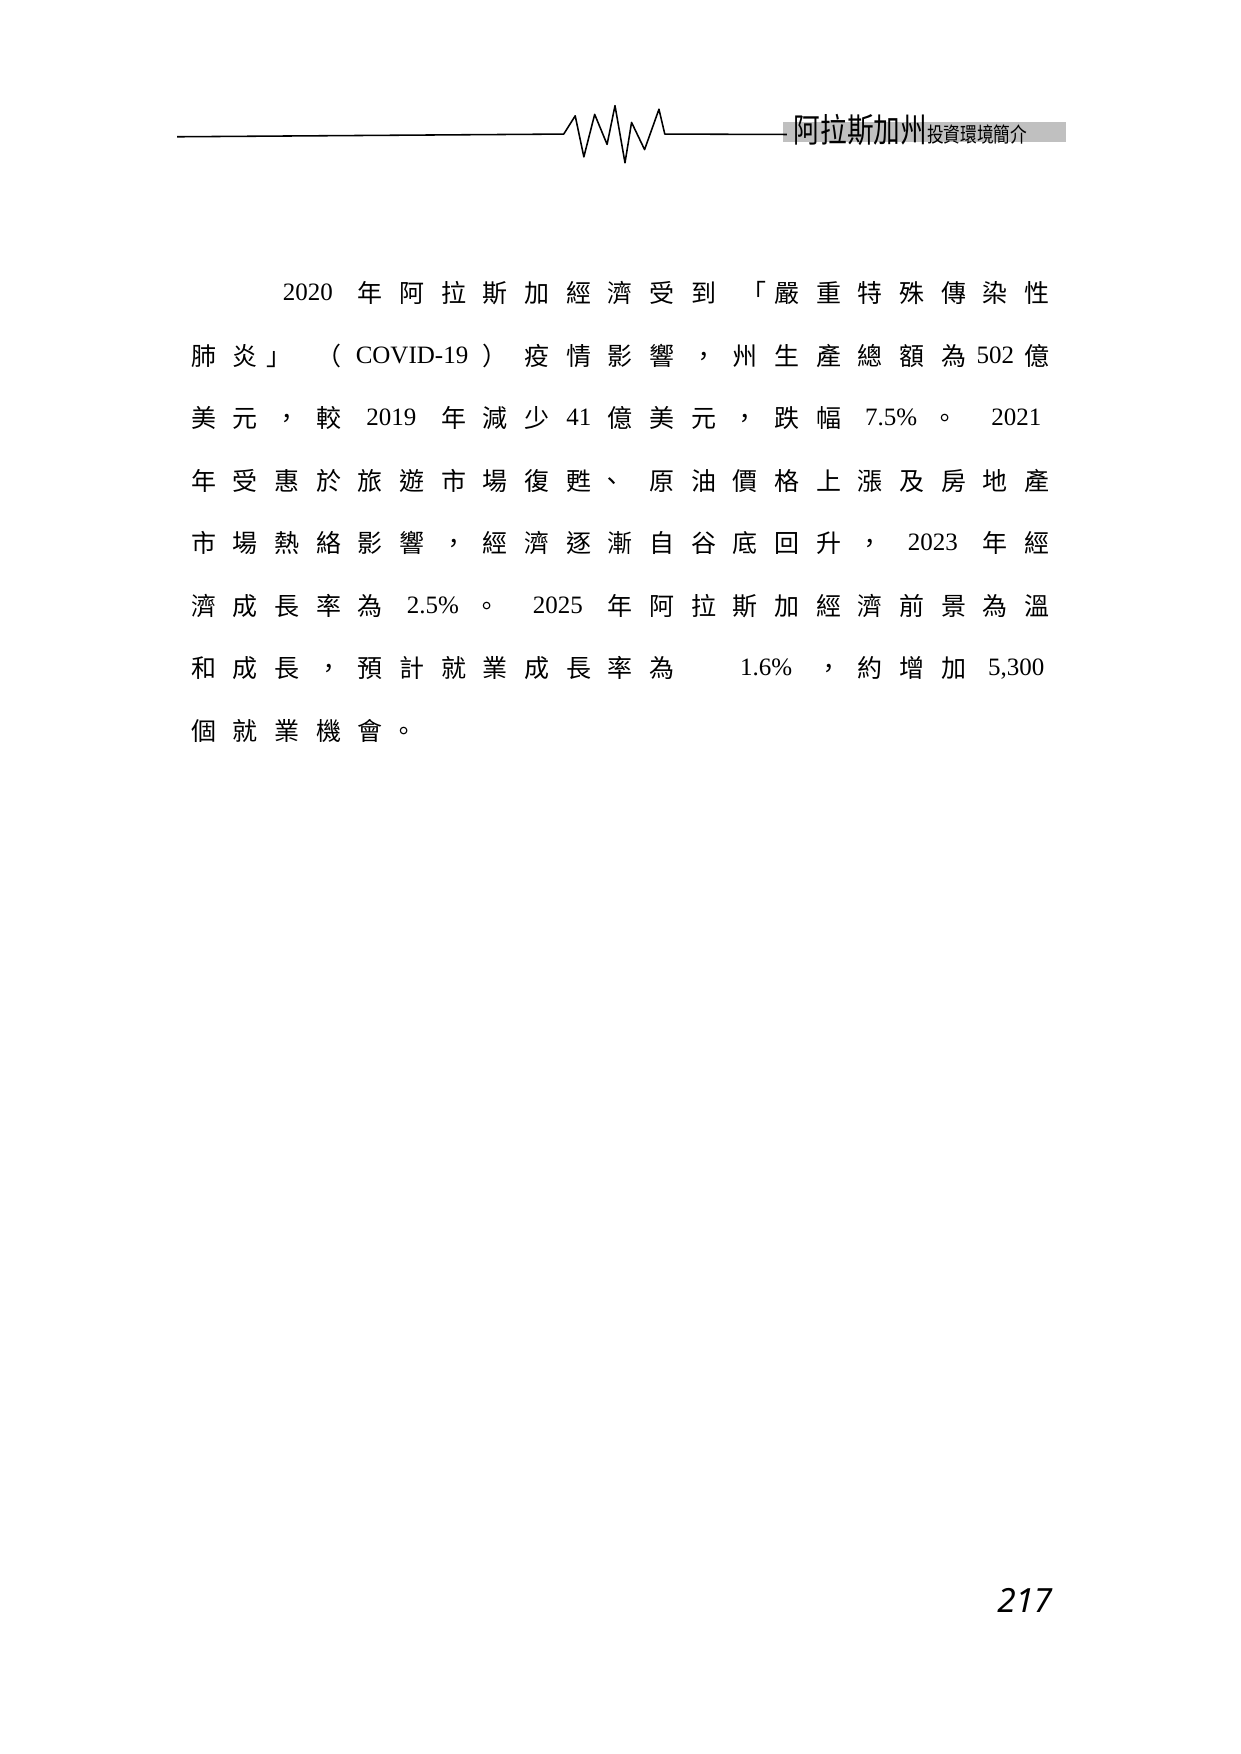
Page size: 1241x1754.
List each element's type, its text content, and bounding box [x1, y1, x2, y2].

text 2020年阿拉斯加經濟受到「嚴重特殊傳染性肺炎」（COVID-19）疫情影響，州生產總額為502億美元，較2019年減少41億美元，跌幅7.5%。2021年受惠於旅遊市場復甦、原油價格上漲及房地產市場熱絡影響，經濟逐漸自谷底回升，2023年經濟成長率為2.5%。2025年阿拉斯加經濟前景為溫和成長，預計就業成長率為 1.6%，約增加5,300個就業機會。 [183, 250, 1058, 750]
